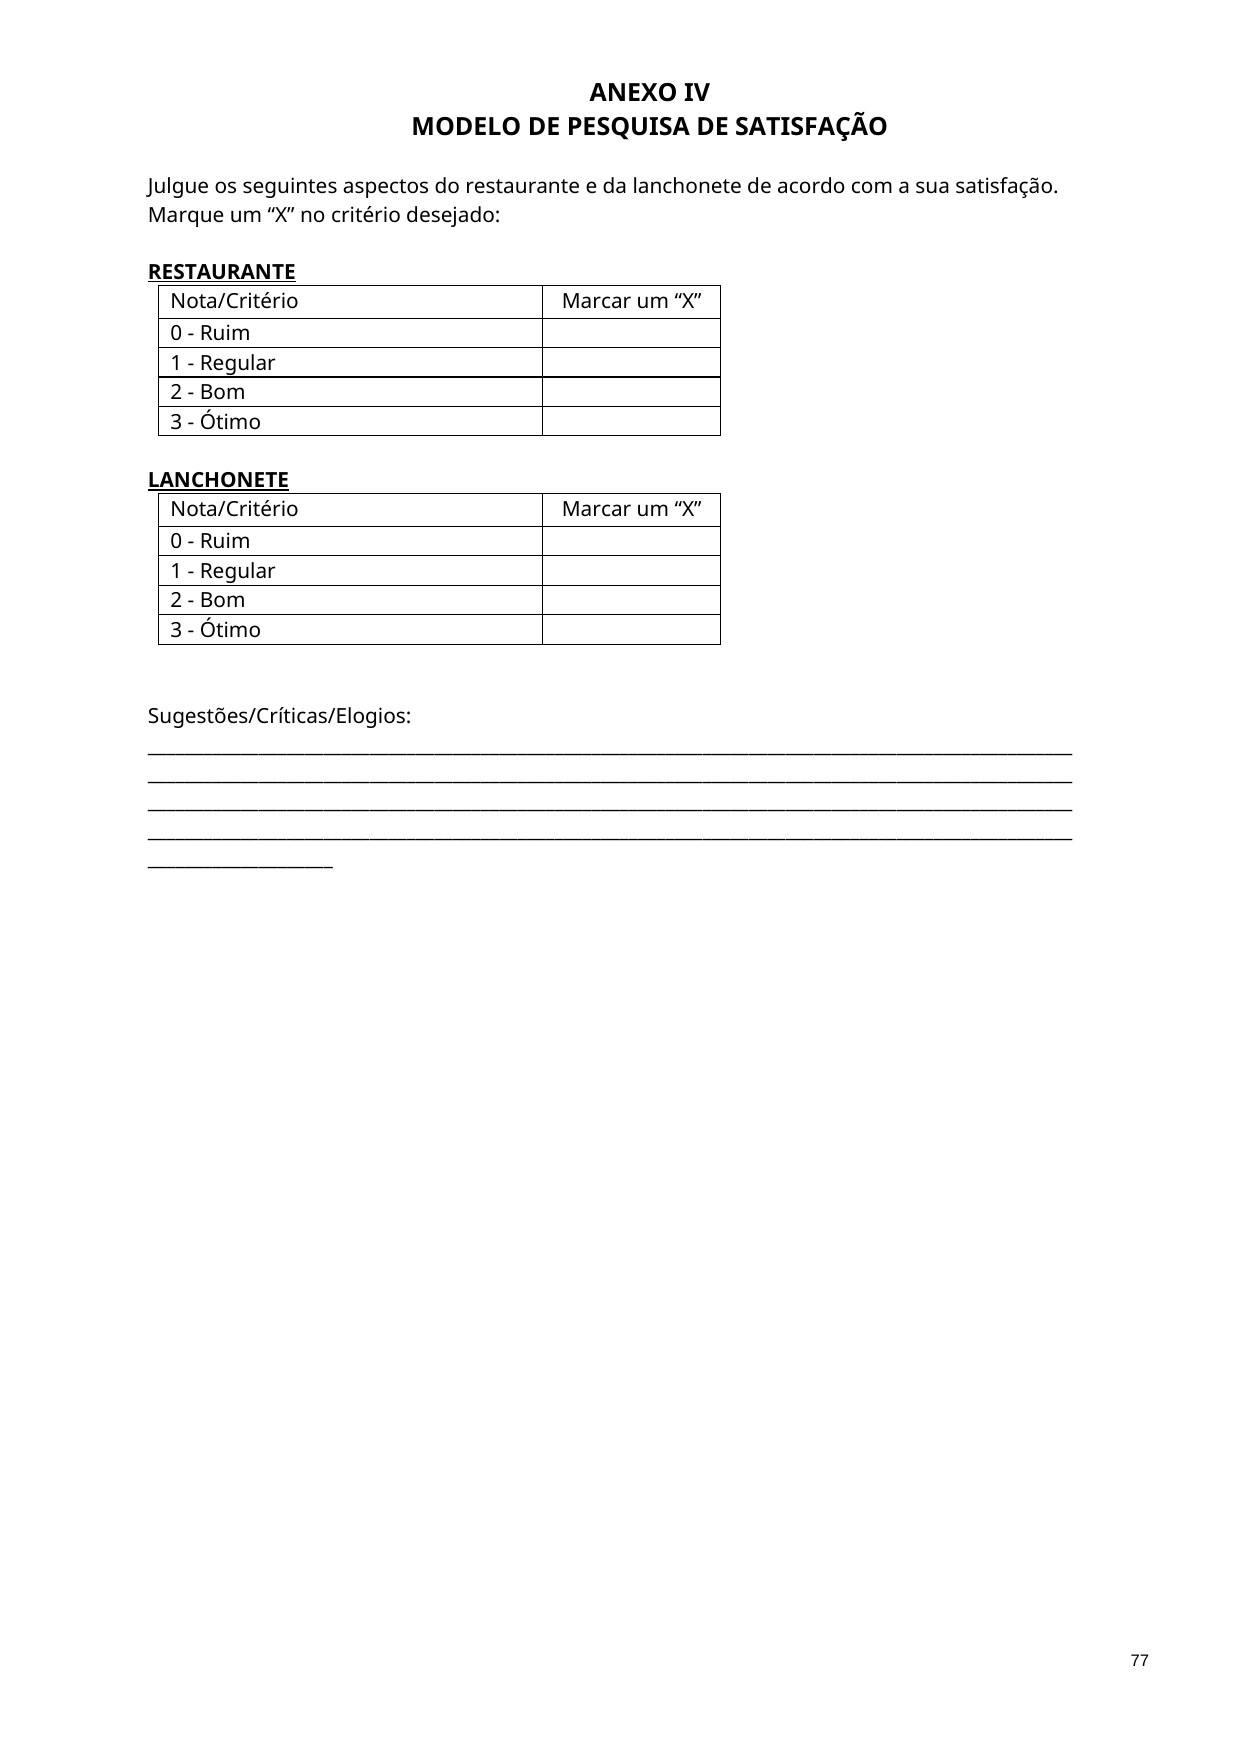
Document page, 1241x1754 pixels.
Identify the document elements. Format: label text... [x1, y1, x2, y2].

table_cell 3 - Ótimo [159, 407, 542, 435]
text RESTAURANTE [148, 257, 1152, 285]
table_cell [543, 586, 720, 614]
table_header Nota/Critério [159, 494, 542, 526]
table_header Nota/Critério [159, 286, 542, 317]
table_cell 1 - Regular [159, 556, 542, 584]
table_cell [543, 348, 720, 376]
text LANCHONETE [148, 465, 1152, 493]
table_cell [543, 615, 720, 643]
table_cell 0 - Ruim [159, 527, 542, 555]
table_header Marcar um “X” [543, 286, 720, 317]
text Julgue os seguintes aspectos do restaurante e da lanchonete de acordo com a sua satisfação. [148, 172, 1152, 200]
table_cell [543, 319, 720, 347]
table_cell [543, 556, 720, 584]
text Marque um “X” no critério desejado: [148, 200, 1152, 228]
table_cell 3 - Ótimo [159, 615, 542, 643]
table_cell 1 - Regular [159, 348, 542, 376]
table_cell 0 - Ruim [159, 319, 542, 347]
table_header Marcar um “X” [543, 494, 720, 526]
table_cell [543, 378, 720, 406]
table_cell [543, 407, 720, 435]
text Sugestões/Críticas/Elogios: ____________________________________________________________________________________________________________________________________________________________________________________________________________________________________________________________________________________________________________________________________________________________________________________________________________________________________ [148, 701, 1078, 872]
table_cell 2 - Bom [159, 586, 542, 614]
text MODELO DE PESQUISA DE SATISFAÇÃO [148, 109, 1152, 143]
text ANEXO IV [148, 75, 1152, 109]
table_cell 2 - Bom [159, 378, 542, 406]
table_cell [543, 527, 720, 555]
